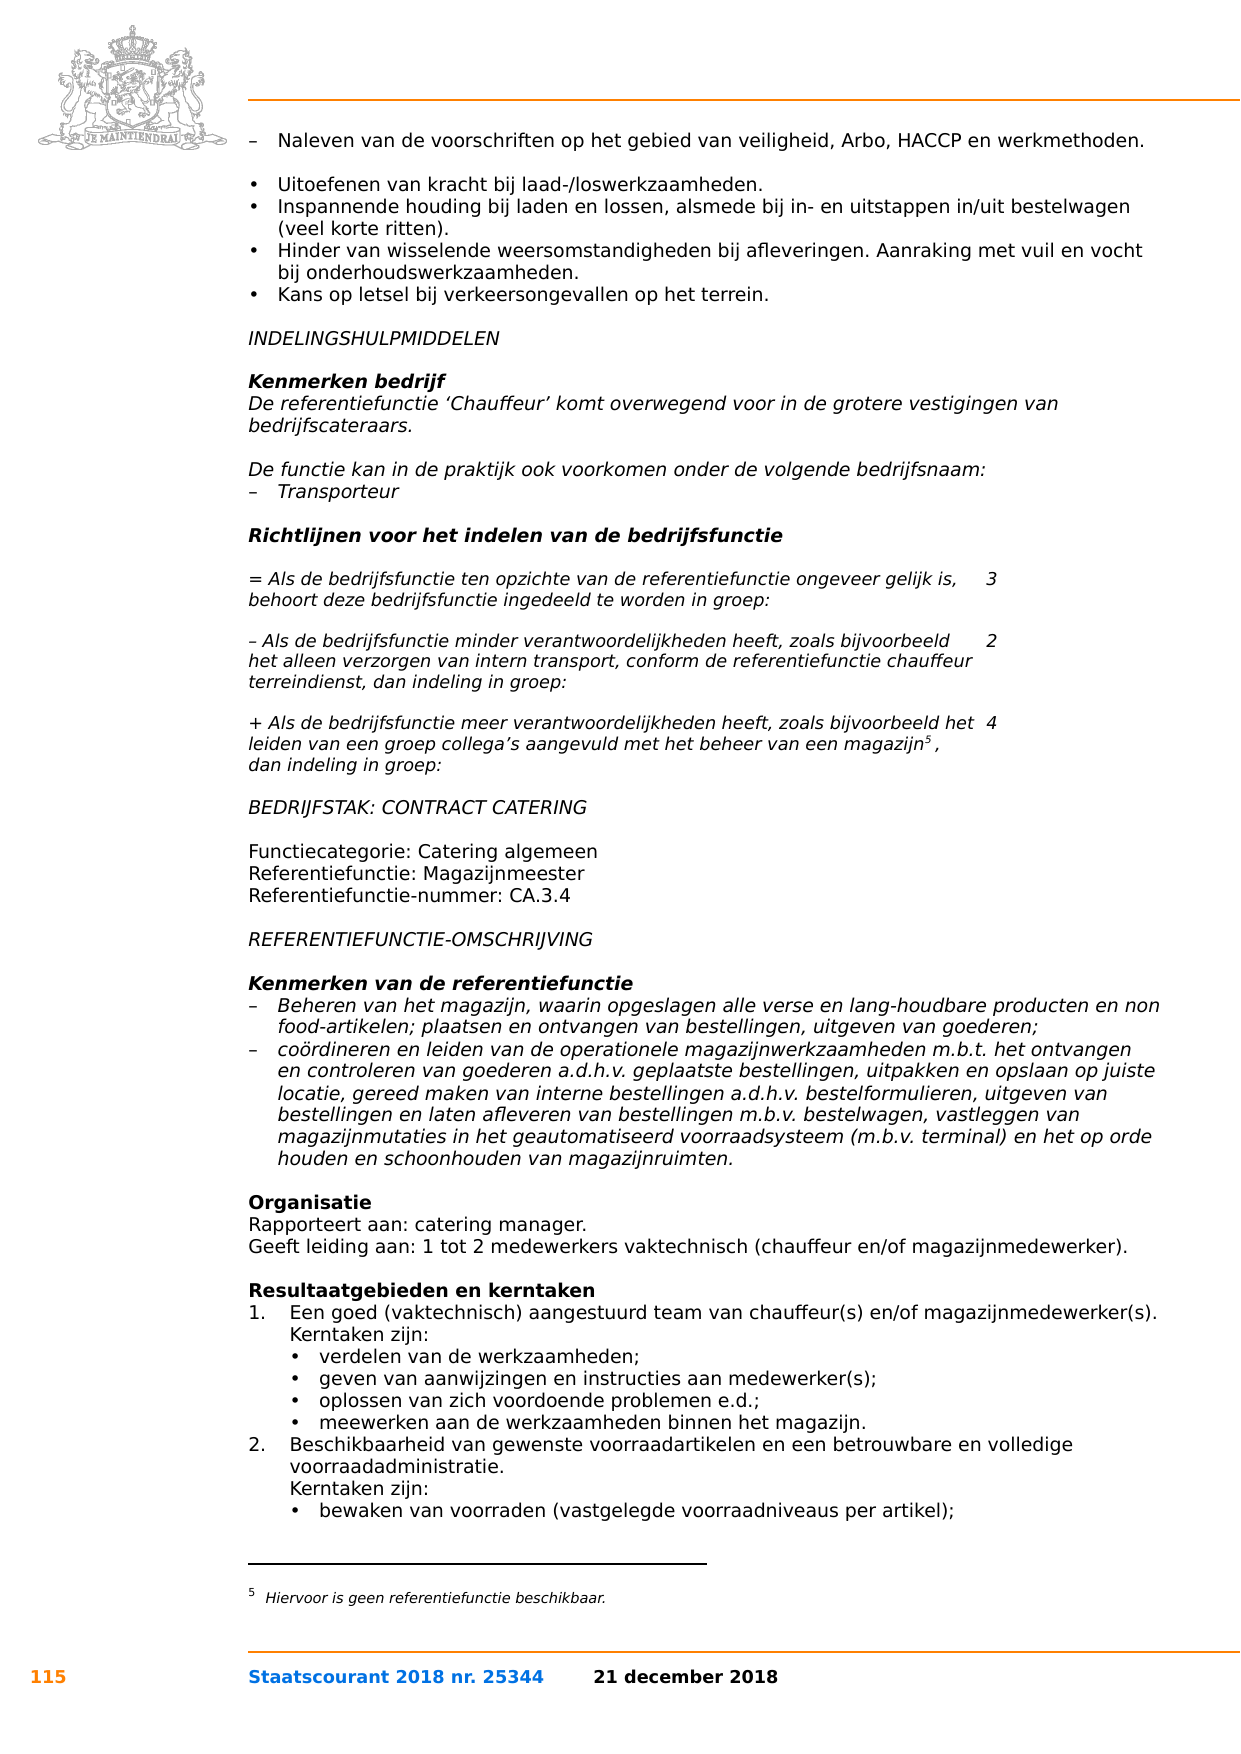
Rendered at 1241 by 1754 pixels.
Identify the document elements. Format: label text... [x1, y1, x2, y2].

text Geeft leiding aan: 1 tot 2 medewerkers vaktechnisch (chauffeur en/of magazijnmedewerker). [248, 1236, 1163, 1258]
table_cell [248, 610, 980, 631]
picture [38, 25, 227, 150]
table_header 3 [980, 569, 1163, 610]
text Kerntaken zijn: [289, 1478, 1163, 1500]
table_cell 2 [980, 631, 1163, 693]
subtitle INDELINGSHULPMIDDELEN [248, 327, 1163, 349]
text • Kans op letsel bij verkeersongevallen op het terrein. [248, 284, 1163, 306]
subtitle REFERENTIEFUNCTIE-OMSCHRIJVING [248, 929, 1163, 951]
text – Beheren van het magazijn, waarin opgeslagen alle verse en lang-houdbare producten en non food-artikelen; plaatsen en ontvangen van bestellingen, uitgeven van goederen; [248, 994, 1163, 1038]
table_header = Als de bedrijfsfunctie ten opzichte van de referentiefunctie ongeveer gelijk is, behoort deze bedrijfsfunctie ingedeeld te worden in groep: [248, 569, 980, 610]
text • verdelen van de werkzaamheden; [289, 1346, 1163, 1368]
text Functiecategorie: Catering algemeen [248, 841, 1163, 863]
table_cell [248, 693, 980, 713]
text • Hinder van wisselende weersomstandigheden bij afleveringen. Aanraking met vuil en vocht bij onderhoudswerkzaamheden. [248, 240, 1163, 284]
text Kenmerken van de referentiefunctie [248, 972, 1163, 994]
text Rapporteert aan: catering manager. [248, 1214, 1163, 1236]
text – Naleven van de voorschriften op het gebied van veiligheid, Arbo, HACCP en werkmethoden. [248, 130, 1163, 152]
text – coördineren en leiden van de operationele magazijnwerkzaamheden m.b.t. het ontvangen en controleren van goederen a.d.h.v. geplaatste bestellingen, uitpakken en opslaan op juiste locatie, gereed maken van interne bestellingen a.d.h.v. bestelformulieren, uitgeven van bestellingen en laten afleveren van bestellingen m.b.v. bestelwagen, vastleggen van magazijnmutaties in het geautomatiseerd voorraadsysteem (m.b.v. terminal) en het op orde houden en schoonhouden van magazijnruimten. [248, 1038, 1163, 1170]
table_cell 4 [980, 713, 1163, 775]
table_cell + Als de bedrijfsfunctie meer verantwoordelijkheden heeft, zoals bijvoorbeeld het leiden van een groep collega’s aangevuld met het beheer van een magazijn, dan indeling in groep: [248, 713, 980, 775]
table_cell [980, 693, 1163, 713]
text • geven van aanwijzingen en instructies aan medewerker(s); [289, 1368, 1163, 1390]
text • Inspannende houding bij laden en lossen, alsmede bij in- en uitstappen in/uit bestelwagen (veel korte ritten). [248, 196, 1163, 240]
text Richtlijnen voor het indelen van de bedrijfsfunctie [248, 525, 1163, 547]
text • Uitoefenen van kracht bij laad-/loswerkzaamheden. [248, 174, 1163, 196]
text Referentiefunctie: Magazijnmeester [248, 863, 1163, 885]
subtitle BEDRIJFSTAK: CONTRACT CATERING [248, 797, 1163, 819]
text – Transporteur [248, 481, 1163, 503]
table_cell – Als de bedrijfsfunctie minder verantwoordelijkheden heeft, zoals bijvoorbeeld het alleen verzorgen van intern transport, conform de referentiefunctie chauffeur terreindienst, dan indeling in groep: [248, 631, 980, 693]
text • meewerken aan de werkzaamheden binnen het magazijn. [289, 1412, 1163, 1434]
text Kenmerken bedrijf [248, 371, 1163, 393]
text 2. Beschikbaarheid van gewenste voorraadartikelen en een betrouwbare en volledige voorraadadministratie. [248, 1434, 1163, 1478]
text Organisatie [248, 1192, 1163, 1214]
text • oplossen van zich voordoende problemen e.d.; [289, 1390, 1163, 1412]
text 1. Een goed (vaktechnisch) aangestuurd team van chauffeur(s) en/of magazijnmedewerker(s). [248, 1302, 1163, 1324]
table_cell [980, 610, 1163, 631]
text Resultaatgebieden en kerntaken [248, 1280, 1163, 1302]
text De referentiefunctie ‘Chauffeur’ komt overwegend voor in de grotere vestigingen van bedrijfscateraars. [248, 393, 1163, 437]
text Kerntaken zijn: [289, 1324, 1163, 1346]
text • bewaken van voorraden (vastgelegde voorraadniveaus per artikel); [289, 1500, 1163, 1522]
text De functie kan in de praktijk ook voorkomen onder de volgende bedrijfsnaam: [248, 459, 1163, 481]
text Referentiefunctie-nummer: CA.3.4 [248, 885, 1163, 907]
